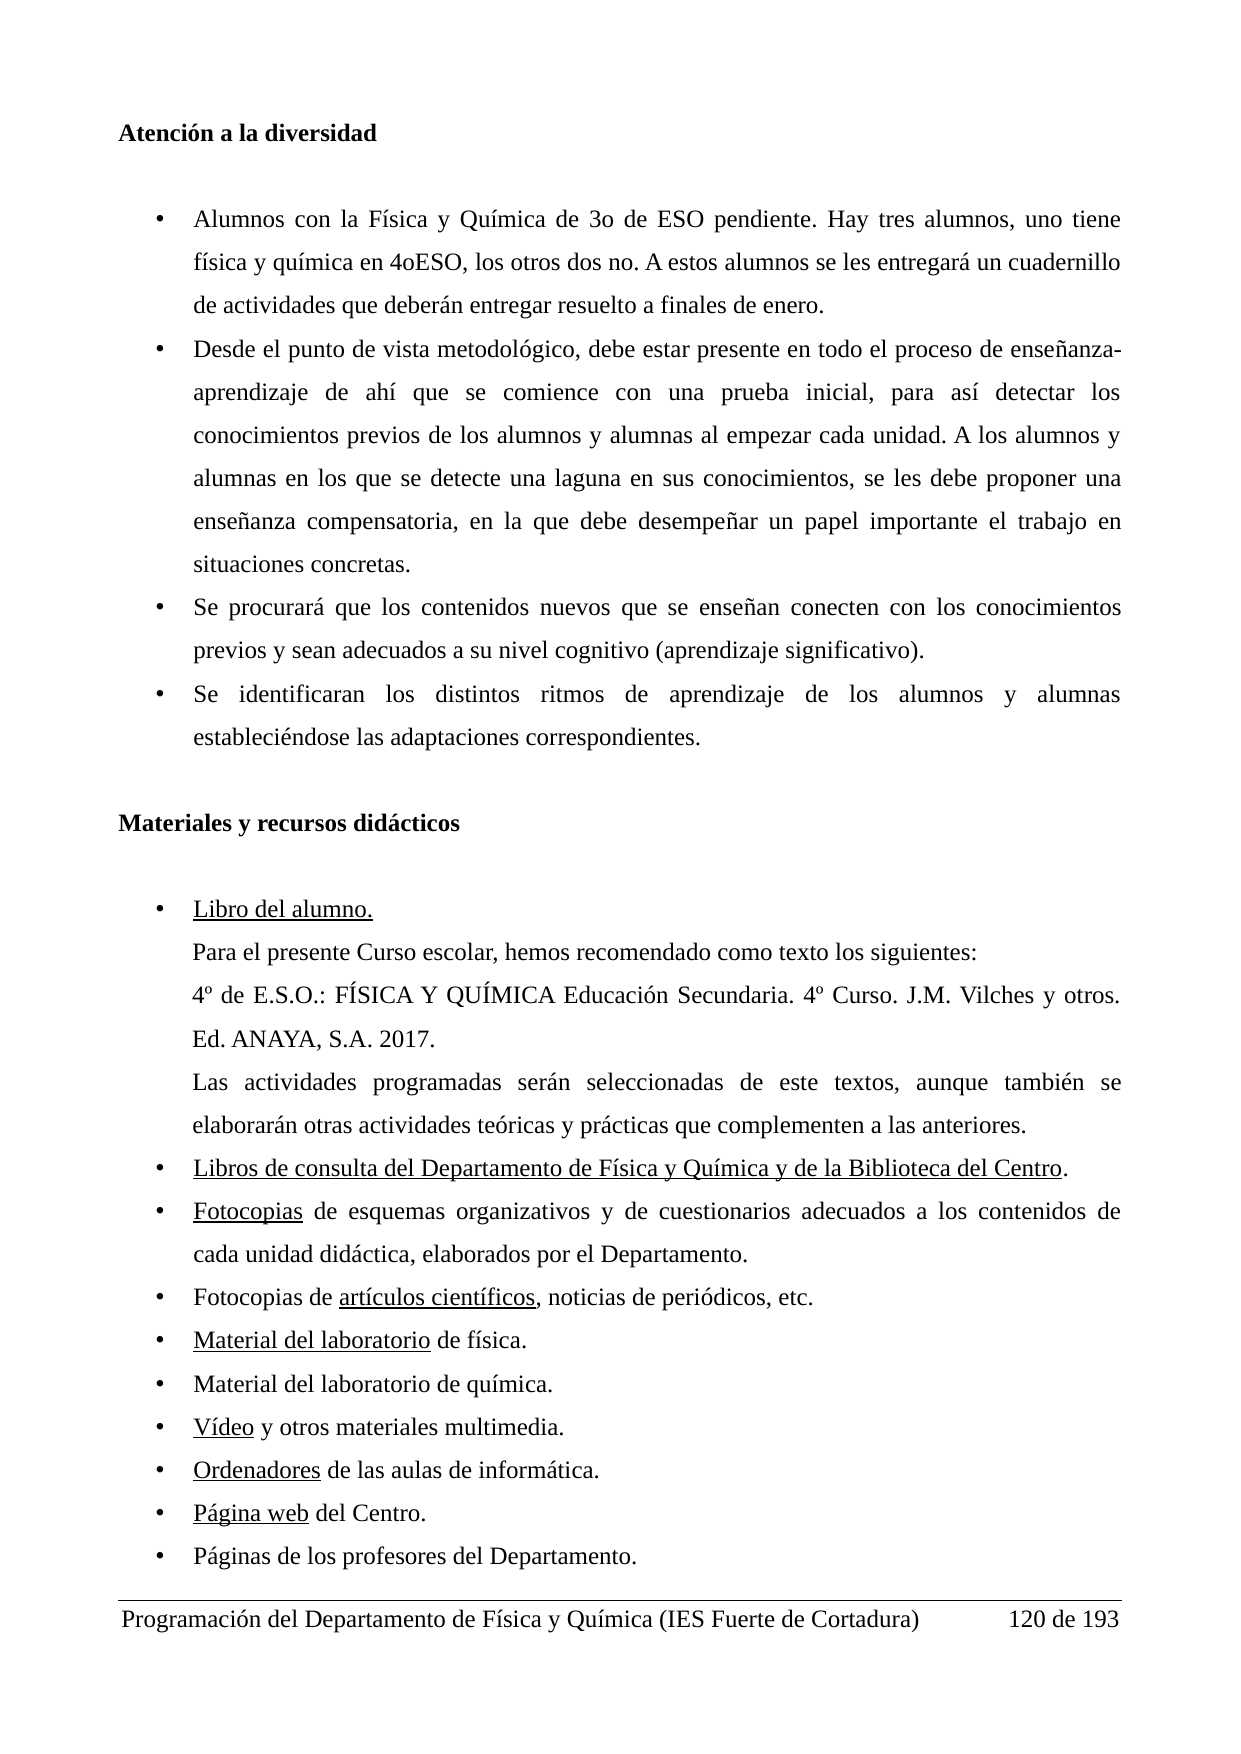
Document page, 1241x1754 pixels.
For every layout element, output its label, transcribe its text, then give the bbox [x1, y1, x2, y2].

list Fotocopias de artículos científicos, noticias de periódicos, etc. [156, 1282, 1122, 1311]
text Materiales y recursos didácticos [118, 808, 1122, 837]
list Página web del Centro. [156, 1498, 1122, 1527]
list Desde el punto de vista metodológico, debe estar presente en todo el proceso de enseñanza- aprendizaje de ahí que se comience con una prueba inicial, para así detectar los conocimientos previos de los alumnos y alumnas al empezar cada unidad. A los alumnos y alumnas en los que se detecte una laguna en sus conocimientos, se les debe proponer una enseñanza compensatoria, en la que debe desempeñar un papel importante el trabajo en situaciones concretas. [156, 334, 1122, 578]
list Se procurará que los contenidos nuevos que se enseñan conecten con los conocimientos previos y sean adecuados a su nivel cognitivo (aprendizaje significativo). [156, 592, 1122, 664]
list Material del laboratorio de química. [156, 1369, 1122, 1397]
list Alumnos con la Física y Química de 3o de ESO pendiente. Hay tres alumnos, uno tiene física y química en 4oESO, los otros dos no. A estos alumnos se les entregará un cuadernillo de actividades que deberán entregar resuelto a finales de enero. [156, 204, 1122, 319]
text Atención a la diversidad [118, 118, 1122, 147]
list Material del laboratorio de física. [156, 1326, 1122, 1354]
text Las actividades programadas serán seleccionadas de este textos, aunque también se elaborarán otras actividades teóricas y prácticas que complementen a las anteriores. [192, 1067, 1122, 1139]
text Para el presente Curso escolar, hemos recomendado como texto los siguientes: [192, 937, 1122, 966]
list Páginas de los profesores del Departamento. [156, 1541, 1122, 1570]
list 4º de E.S.O.: FÍSICA Y QUÍMICA Educación Secundaria. 4º Curso. J.M. Vilches y otros. Ed. ANAYA, S.A. 2017. [162, 981, 1122, 1052]
list Se identificaran los distintos ritmos de aprendizaje de los alumnos y alumnas estableciéndose las adaptaciones correspondientes. [156, 679, 1122, 751]
list Ordenadores de las aulas de informática. [156, 1455, 1122, 1484]
list Libro del alumno. [156, 894, 1122, 923]
list Vídeo y otros materiales multimedia. [156, 1412, 1122, 1441]
list Fotocopias de esquemas organizativos y de cuestionarios adecuados a los contenidos de cada unidad didáctica, elaborados por el Departamento. [156, 1196, 1122, 1268]
list Libros de consulta del Departamento de Física y Química y de la Biblioteca del Centro. [156, 1153, 1122, 1182]
